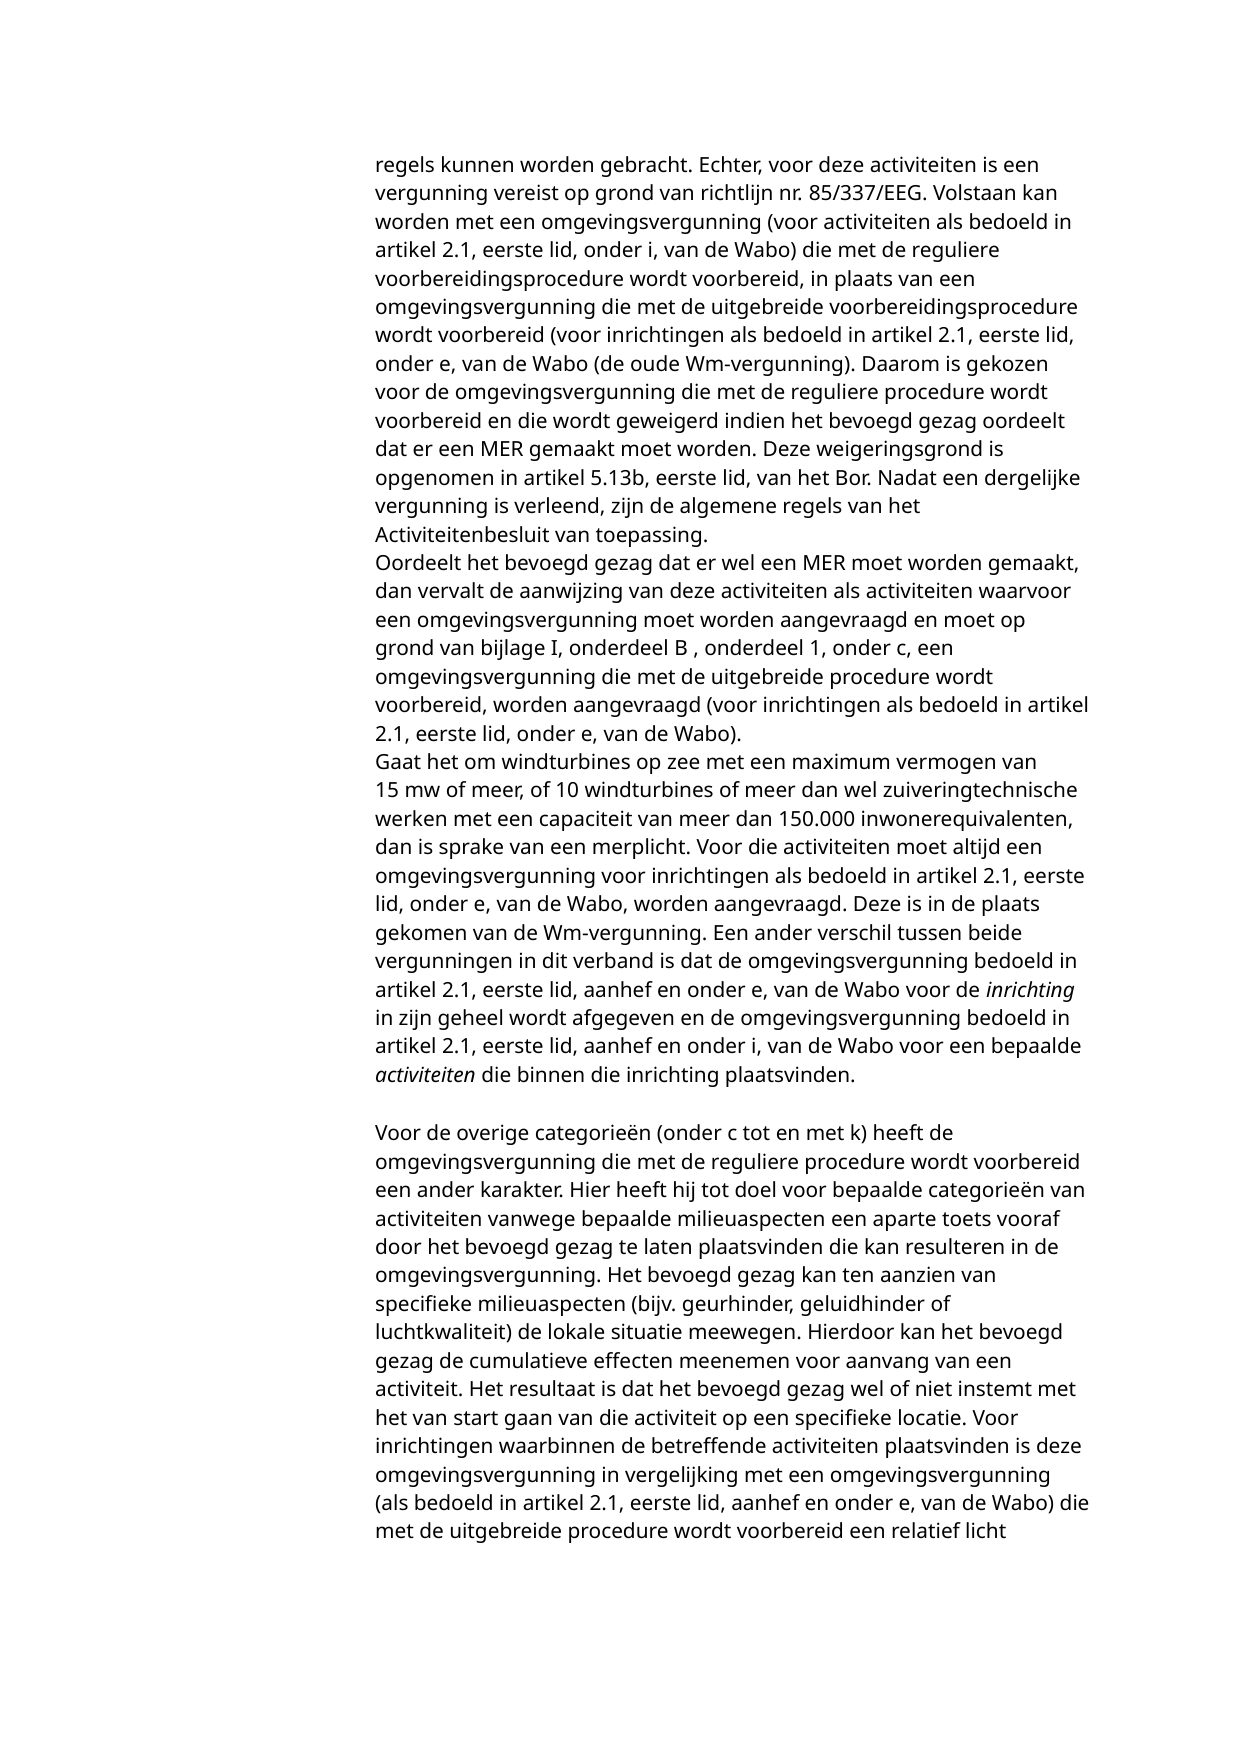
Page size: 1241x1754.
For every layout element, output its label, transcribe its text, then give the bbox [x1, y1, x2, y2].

text Voor de overige categorieën (onder c tot en met k) heeft de omgevingsvergunning die met de reguliere procedure wordt voorbereid een ander karakter. Hier heeft hij tot doel voor bepaalde categorieën van activiteiten vanwege bepaalde milieuaspecten een aparte toets vooraf door het bevoegd gezag te laten plaatsvinden die kan resulteren in de omgevingsvergunning. Het bevoegd gezag kan ten aanzien van specifieke milieuaspecten (bijv. geurhinder, geluidhinder of luchtkwaliteit) de lokale situatie meewegen. Hierdoor kan het bevoegd gezag de cumulatieve effecten meenemen voor aanvang van een activiteit. Het resultaat is dat het bevoegd gezag wel of niet instemt met het van start gaan van die activiteit op een specifieke locatie. Voor inrichtingen waarbinnen de betreffende activiteiten plaatsvinden is deze omgevingsvergunning in vergelijking met een omgevingsvergunning (als bedoeld in artikel 2.1, eerste lid, aanhef en onder e, van de Wabo) die met de uitgebreide procedure wordt voorbereid een relatief licht [375, 1118, 1090, 1545]
text regels kunnen worden gebracht. Echter, voor deze activiteiten is een vergunning vereist op grond van richtlijn nr. 85/337/EEG. Volstaan kan worden met een omgevingsvergunning (voor activiteiten als bedoeld in artikel 2.1, eerste lid, onder i, van de Wabo) die met de reguliere voorbereidingsprocedure wordt voorbereid, in plaats van een omgevingsvergunning die met de uitgebreide voorbereidingsprocedure wordt voorbereid (voor inrichtingen als bedoeld in artikel 2.1, eerste lid, onder e, van de Wabo (de oude Wm-vergunning). Daarom is gekozen voor de omgevingsvergunning die met de reguliere procedure wordt voorbereid en die wordt geweigerd indien het bevoegd gezag oordeelt dat er een MER gemaakt moet worden. Deze weigeringsgrond is opgenomen in artikel 5.13b, eerste lid, van het Bor. Nadat een dergelijke vergunning is verleend, zijn de algemene regels van het Activiteitenbesluit van toepassing. [375, 150, 1090, 548]
text Oordeelt het bevoegd gezag dat er wel een MER moet worden gemaakt, dan vervalt de aanwijzing van deze activiteiten als activiteiten waarvoor een omgevingsvergunning moet worden aangevraagd en moet op grond van bijlage I, onderdeel B , onderdeel 1, onder c, een omgevingsvergunning die met de uitgebreide procedure wordt voorbereid, worden aangevraagd (voor inrichtingen als bedoeld in artikel 2.1, eerste lid, onder e, van de Wabo). [375, 548, 1090, 747]
text Gaat het om windturbines op zee met een maximum vermogen van 15 mw of meer, of 10 windturbines of meer dan wel zuiveringtechnische werken met een capaciteit van meer dan 150.000 inwonerequivalenten, dan is sprake van een merplicht. Voor die activiteiten moet altijd een omgevingsvergunning voor inrichtingen als bedoeld in artikel 2.1, eerste lid, onder e, van de Wabo, worden aangevraagd. Deze is in de plaats gekomen van de Wm-vergunning. Een ander verschil tussen beide vergunningen in dit verband is dat de omgevingsvergunning bedoeld in artikel 2.1, eerste lid, aanhef en onder e, van de Wabo voor de inrichting in zijn geheel wordt afgegeven en de omgevingsvergunning bedoeld in artikel 2.1, eerste lid, aanhef en onder i, van de Wabo voor een bepaalde activiteiten die binnen die inrichting plaatsvinden. [375, 747, 1090, 1088]
